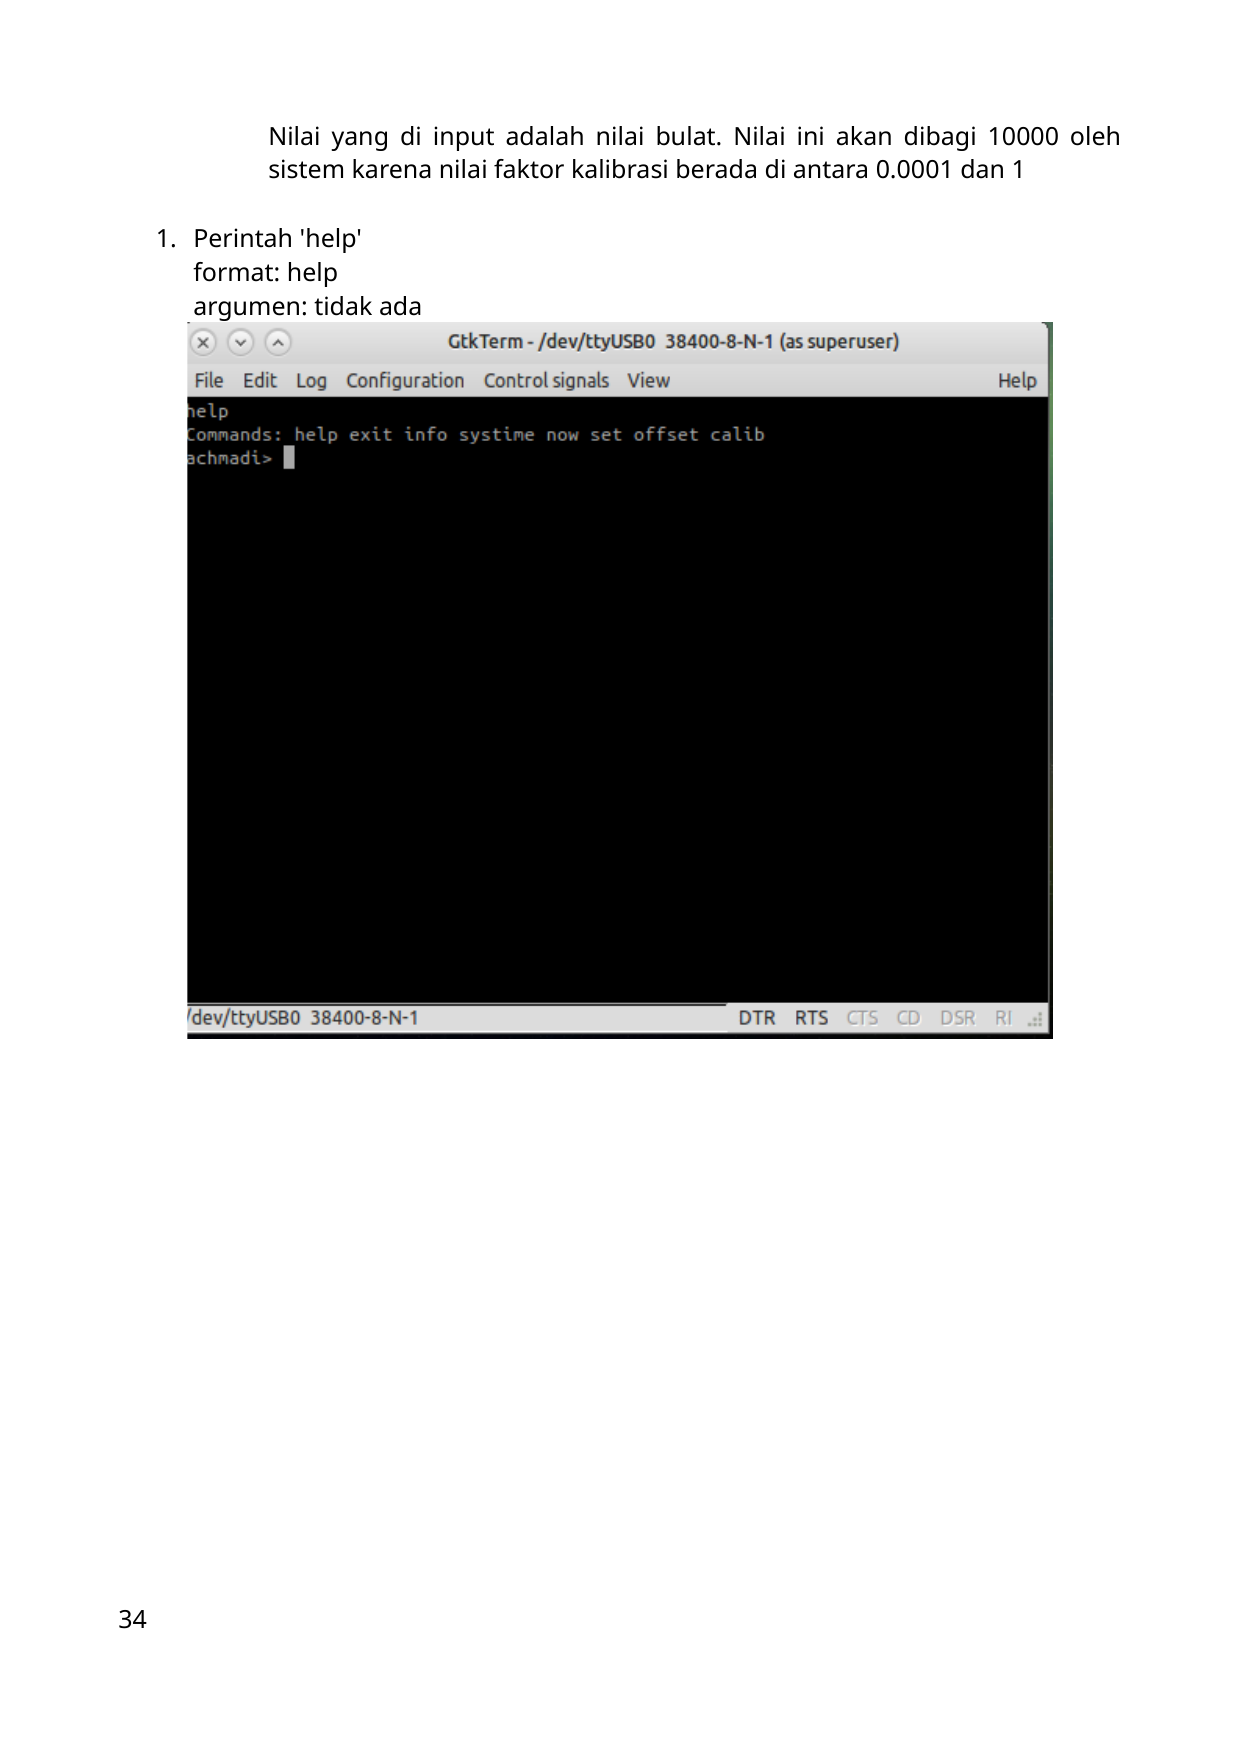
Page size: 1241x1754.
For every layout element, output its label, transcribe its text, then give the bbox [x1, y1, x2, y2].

subtitle Perintah 'help' [156, 220, 1122, 254]
picture [187, 322, 1053, 1039]
list argumen: tidak ada [156, 288, 1122, 322]
list Nilai yang di input adalah nilai bulat. Nilai ini akan dibagi 10000 oleh sistem karena nilai faktor kalibrasi berada di antara 0.0001 dan 1 [231, 118, 1122, 186]
list format: help [156, 254, 1122, 288]
